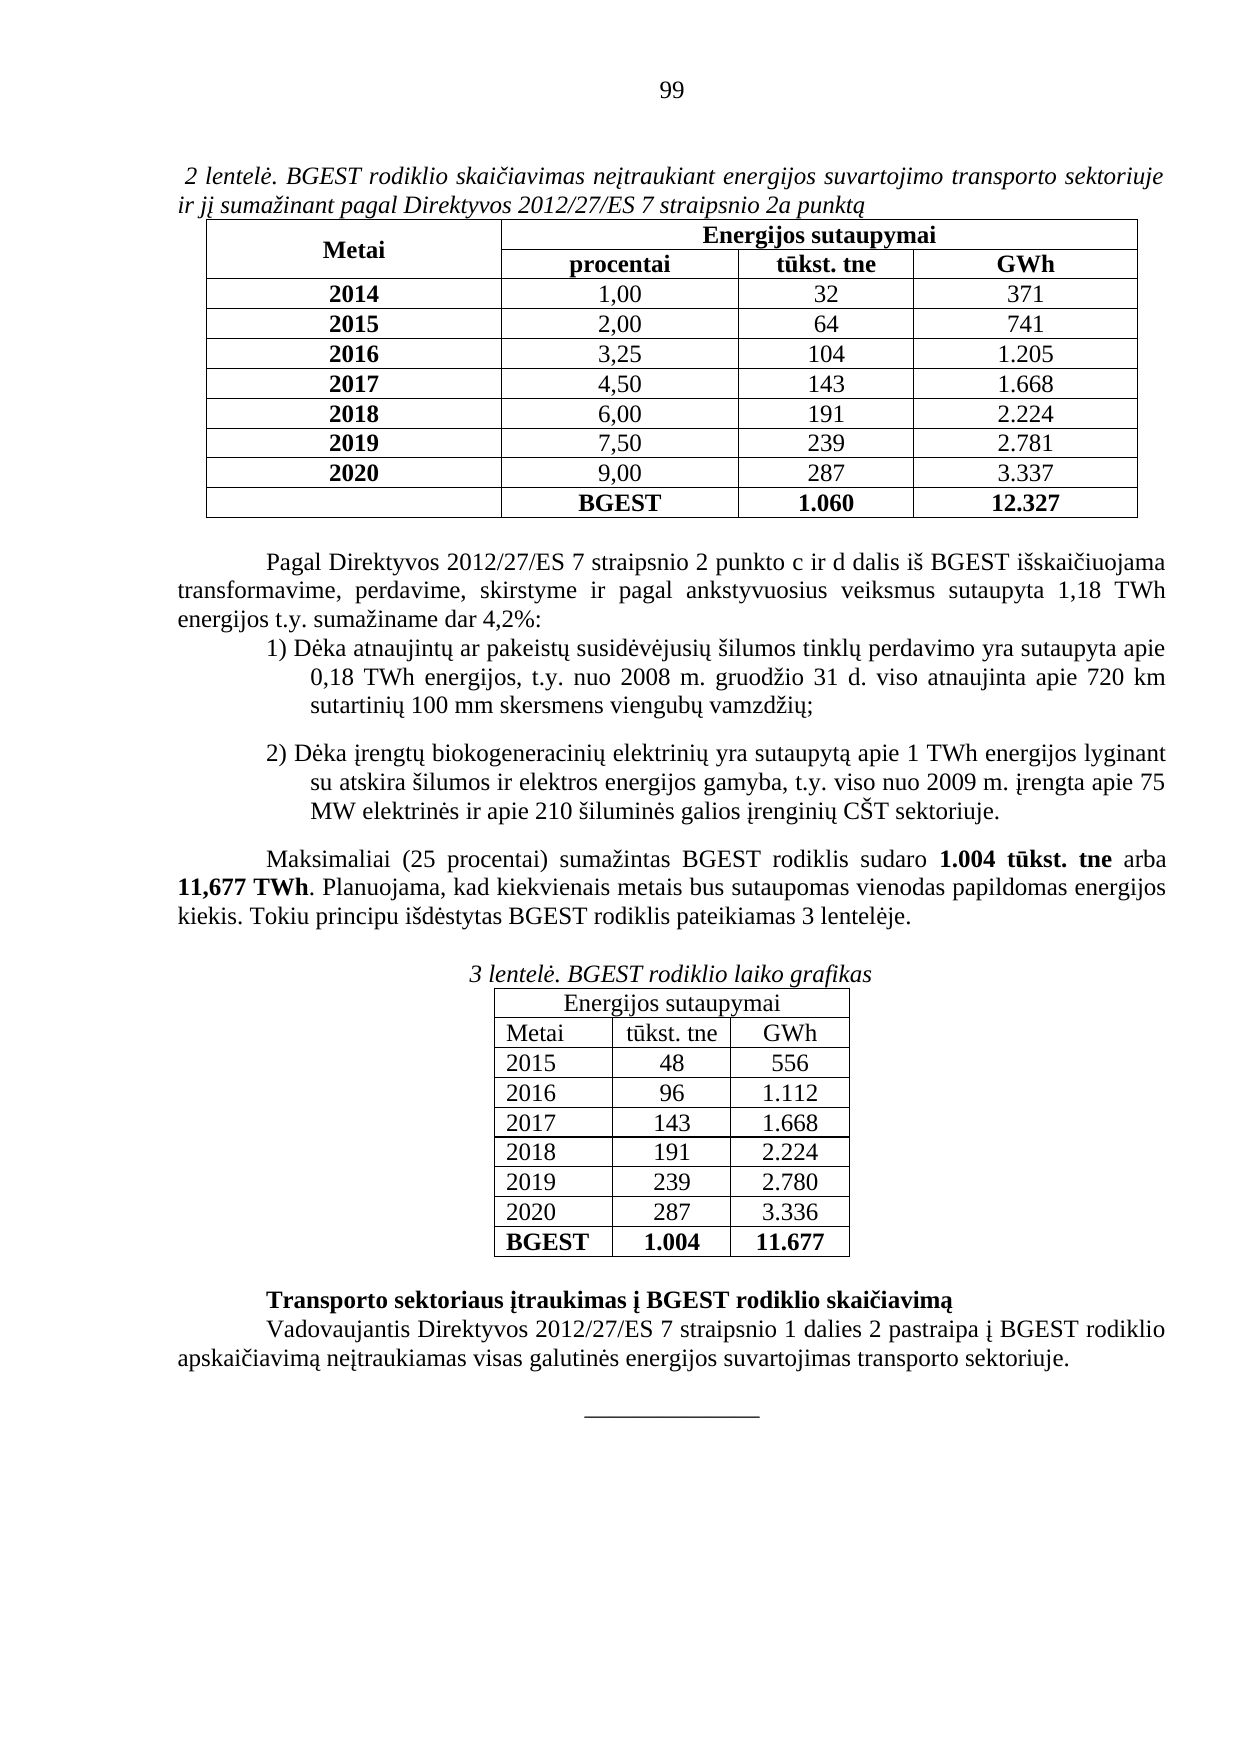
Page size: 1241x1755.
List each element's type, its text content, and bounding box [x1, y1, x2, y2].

table_cell 64 [739, 309, 913, 338]
table_cell procentai [502, 250, 738, 278]
table_cell 2020 [207, 458, 501, 487]
table_cell [207, 488, 501, 517]
table_cell 48 [613, 1048, 730, 1077]
table_header Energijos sutaupymai [502, 220, 1137, 248]
table_cell 4,50 [502, 369, 738, 398]
table_cell 2020 [495, 1197, 612, 1226]
table_cell 12.327 [914, 488, 1137, 517]
table_cell 3.337 [914, 458, 1137, 487]
table_cell 1.112 [731, 1078, 849, 1107]
table_cell 741 [914, 309, 1137, 338]
table_cell 1.060 [739, 488, 913, 517]
table_cell 11.677 [731, 1227, 849, 1256]
table_cell 239 [613, 1167, 730, 1196]
table_cell 2014 [207, 279, 501, 308]
text Transporto sektoriaus įtraukimas į BGEST rodiklio skaičiavimą [177, 1285, 1166, 1314]
table_cell 1.004 [613, 1227, 730, 1256]
table_cell 2017 [495, 1108, 612, 1136]
table_cell GWh [914, 250, 1137, 278]
table_cell 2017 [207, 369, 501, 398]
table_cell 96 [613, 1078, 730, 1107]
table_cell 287 [613, 1197, 730, 1226]
table_cell 2016 [495, 1078, 612, 1107]
text 2) Dėka įrengtų biokogeneracinių elektrinių yra sutaupytą apie 1 TWh energijos lyginant su atskira šilumos ir elektros energijos gamyba, t.y. viso nuo 2009 m. įrengta apie 75 MW elektrinės ir apie 210 šiluminės galios įrenginių CŠT sektoriuje. [266, 738, 1166, 824]
table_cell 2016 [207, 339, 501, 368]
table_cell 7,50 [502, 429, 738, 457]
table_cell 556 [731, 1048, 849, 1077]
text Pagal Direktyvos 2012/27/ES 7 straipsnio 2 punkto c ir d dalis iš BGEST išskaičiuojama transformavime, perdavime, skirstyme ir pagal ankstyvuosius veiksmus sutaupyta 1,18 TWh energijos t.y. sumažiname dar 4,2%: [177, 547, 1166, 633]
text 1) Dėka atnaujintų ar pakeistų susidėvėjusių šilumos tinklų perdavimo yra sutaupyta apie 0,18 TWh energijos, t.y. nuo 2008 m. gruodžio 31 d. viso atnaujinta apie 720 km sutartinių 100 mm skersmens viengubų vamzdžių; [266, 633, 1166, 719]
table_cell 2015 [495, 1048, 612, 1077]
table_cell Metai [495, 1018, 612, 1047]
table_cell 239 [739, 429, 913, 457]
table_cell 1.205 [914, 339, 1137, 368]
table_cell 6,00 [502, 399, 738, 427]
table_cell 143 [613, 1108, 730, 1136]
text Maksimaliai (25 procentai) sumažintas BGEST rodiklis sudaro 1.004 tūkst. tne arba 11,677 TWh. Planuojama, kad kiekvienais metais bus sutaupomas vienodas papildomas energijos kiekis. Tokiu principu išdėstytas BGEST rodiklis pateikiamas 3 lentelėje. [177, 844, 1166, 930]
table_cell 2.781 [914, 429, 1137, 457]
text 2 lentelė. BGEST rodiklio skaičiavimas neįtraukiant energijos suvartojimo transporto sektoriuje ir jį sumažinant pagal Direktyvos 2012/27/ES 7 straipsnio 2a punktą [177, 161, 1166, 219]
table_cell 3,25 [502, 339, 738, 368]
table_cell 2018 [207, 399, 501, 427]
table_cell 2019 [495, 1167, 612, 1196]
text 3 lentelė. BGEST rodiklio laiko grafikas [177, 959, 1166, 987]
table_cell 191 [613, 1138, 730, 1166]
table_cell 1.668 [731, 1108, 849, 1136]
table_cell BGEST [495, 1227, 612, 1256]
text ——————— [177, 1400, 1166, 1429]
table_cell 104 [739, 339, 913, 368]
table_cell 2.224 [914, 399, 1137, 427]
table_header Energijos sutaupymai [495, 989, 849, 1017]
text Vadovaujantis Direktyvos 2012/27/ES 7 straipsnio 1 dalies 2 pastraipa į BGEST rodiklio apskaičiavimą neįtraukiamas visas galutinės energijos suvartojimas transporto sektoriuje. [177, 1314, 1166, 1372]
table_cell 1.668 [914, 369, 1137, 398]
table_cell BGEST [502, 488, 738, 517]
table_cell 2.224 [731, 1138, 849, 1166]
table_cell 3.336 [731, 1197, 849, 1226]
table_cell 191 [739, 399, 913, 427]
table_cell 143 [739, 369, 913, 398]
table_cell 2015 [207, 309, 501, 338]
table_header Metai [207, 220, 501, 278]
table_cell GWh [731, 1018, 849, 1047]
table_cell 2.780 [731, 1167, 849, 1196]
table_cell 32 [739, 279, 913, 308]
table_cell 2018 [495, 1138, 612, 1166]
table_cell tūkst. tne [613, 1018, 730, 1047]
table_cell 1,00 [502, 279, 738, 308]
table_cell tūkst. tne [739, 250, 913, 278]
table_cell 371 [914, 279, 1137, 308]
table_cell 2,00 [502, 309, 738, 338]
table_cell 9,00 [502, 458, 738, 487]
table_cell 2019 [207, 429, 501, 457]
table_cell 287 [739, 458, 913, 487]
